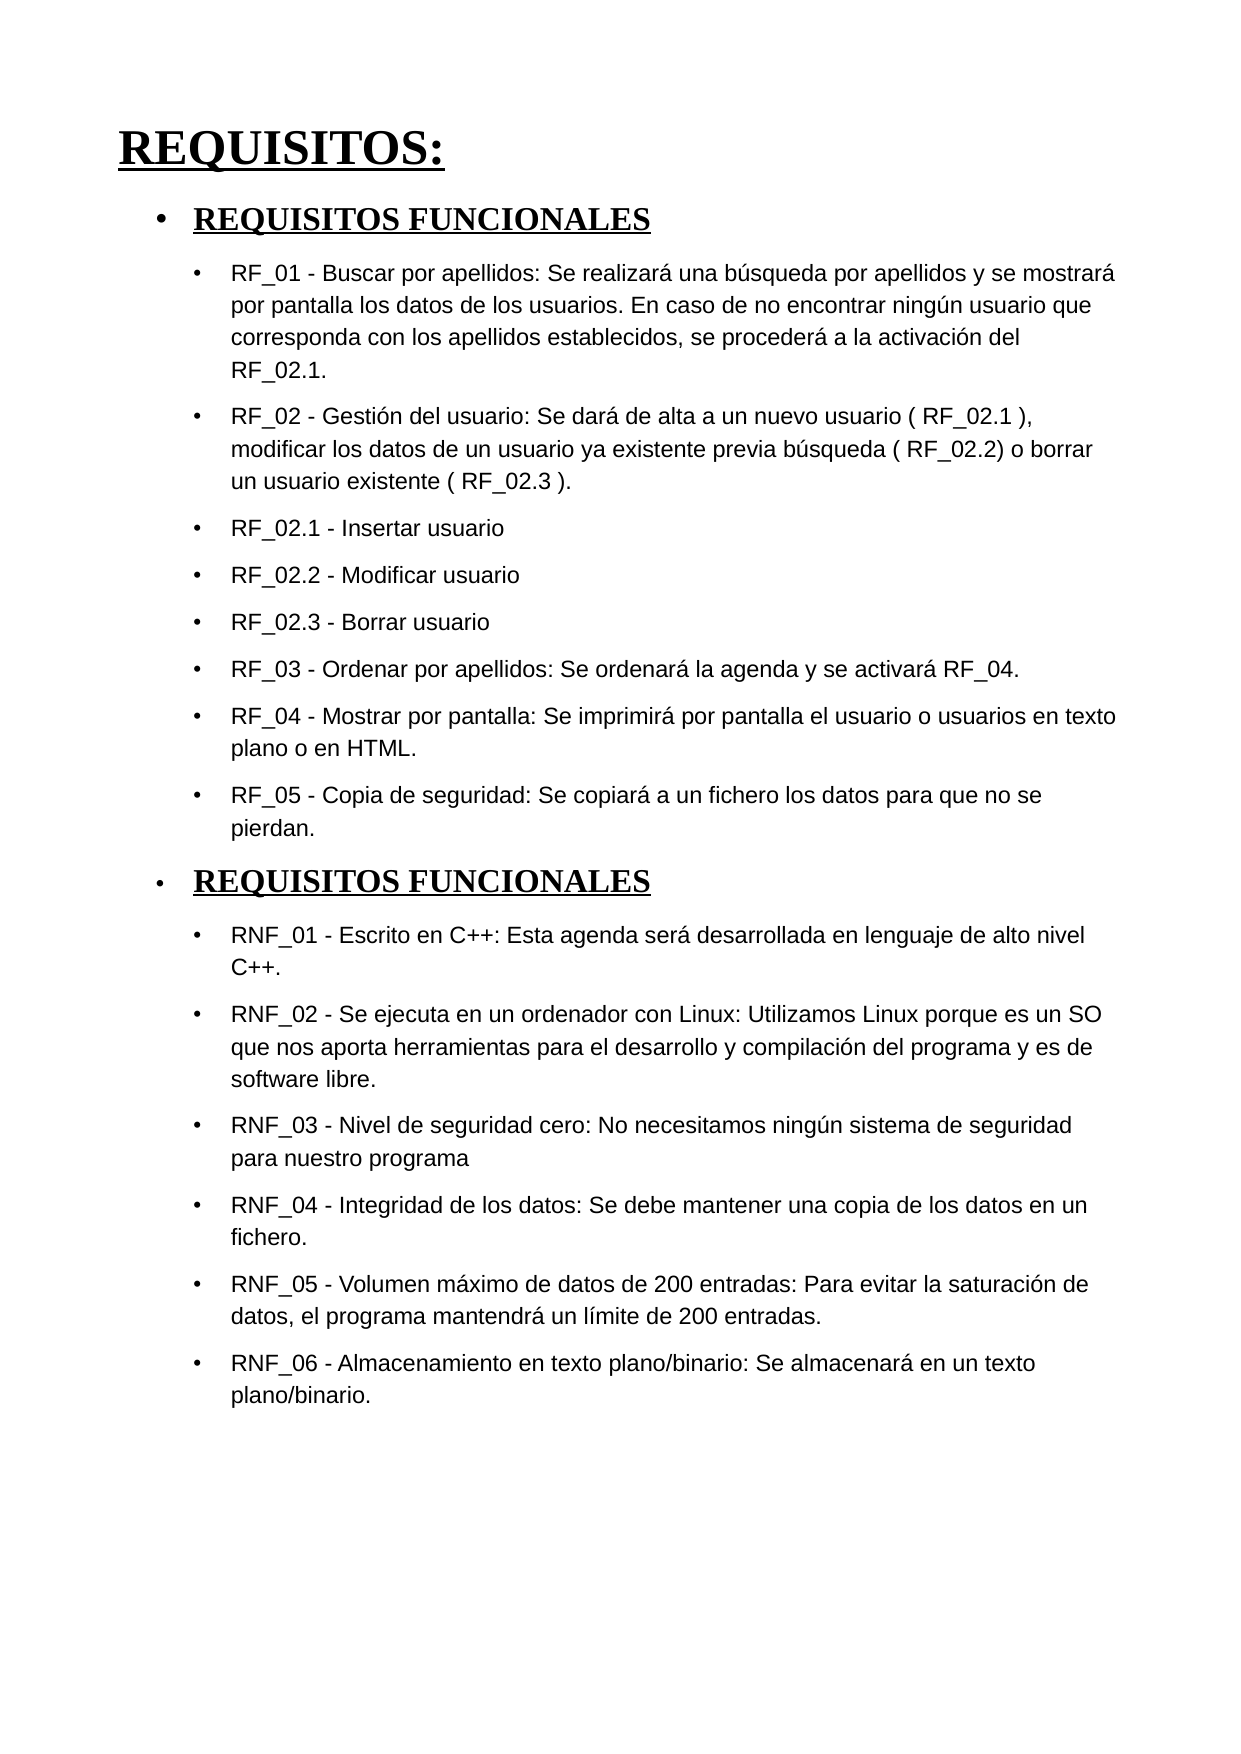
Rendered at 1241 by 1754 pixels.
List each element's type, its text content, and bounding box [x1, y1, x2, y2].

list RF_01 - Buscar por apellidos: Se realizará una búsqueda por apellidos y se mostrará por pantalla los datos de los usuarios. En caso de no encontrar ningún usuario que corresponda con los apellidos establecidos, se procederá a la activación del RF_02.1. [193, 259, 1122, 383]
list RF_03 - Ordenar por apellidos: Se ordenará la agenda y se activará RF_04. [193, 655, 1122, 682]
list REQUISITOS FUNCIONALES [156, 199, 1122, 237]
list RNF_05 - Volumen máximo de datos de 200 entradas: Para evitar la saturación de datos, el programa mantendrá un límite de 200 entradas. [193, 1270, 1122, 1329]
list RF_02.3 - Borrar usuario [193, 608, 1122, 635]
list RNF_01 - Escrito en C++: Esta agenda será desarrollada en lenguaje de alto nivel C++. [193, 921, 1122, 981]
list RF_02.2 - Modificar usuario [193, 561, 1122, 588]
list REQUISITOS FUNCIONALES [156, 861, 1122, 899]
list RF_05 - Copia de seguridad: Se copiará a un fichero los datos para que no se pierdan. [193, 782, 1122, 841]
list RNF_06 - Almacenamiento en texto plano/binario: Se almacenará en un texto plano/binario. [193, 1349, 1122, 1409]
list RF_02 - Gestión del usuario: Se dará de alta a un nuevo usuario ( RF_02.1 ), modificar los datos de un usuario ya existente previa búsqueda ( RF_02.2) o borrar un usuario existente ( RF_02.3 ). [193, 403, 1122, 494]
list RF_04 - Mostrar por pantalla: Se imprimirá por pantalla el usuario o usuarios en texto plano o en HTML. [193, 702, 1122, 762]
text REQUISITOS: [118, 118, 1122, 176]
list RNF_04 - Integridad de los datos: Se debe mantener una copia de los datos en un fichero. [193, 1191, 1122, 1250]
list RNF_02 - Se ejecuta en un ordenador con Linux: Utilizamos Linux porque es un SO que nos aporta herramientas para el desarrollo y compilación del programa y es de software libre. [193, 1001, 1122, 1092]
list RNF_03 - Nivel de seguridad cero: No necesitamos ningún sistema de seguridad para nuestro programa [193, 1112, 1122, 1171]
list RF_02.1 - Insertar usuario [193, 514, 1122, 541]
